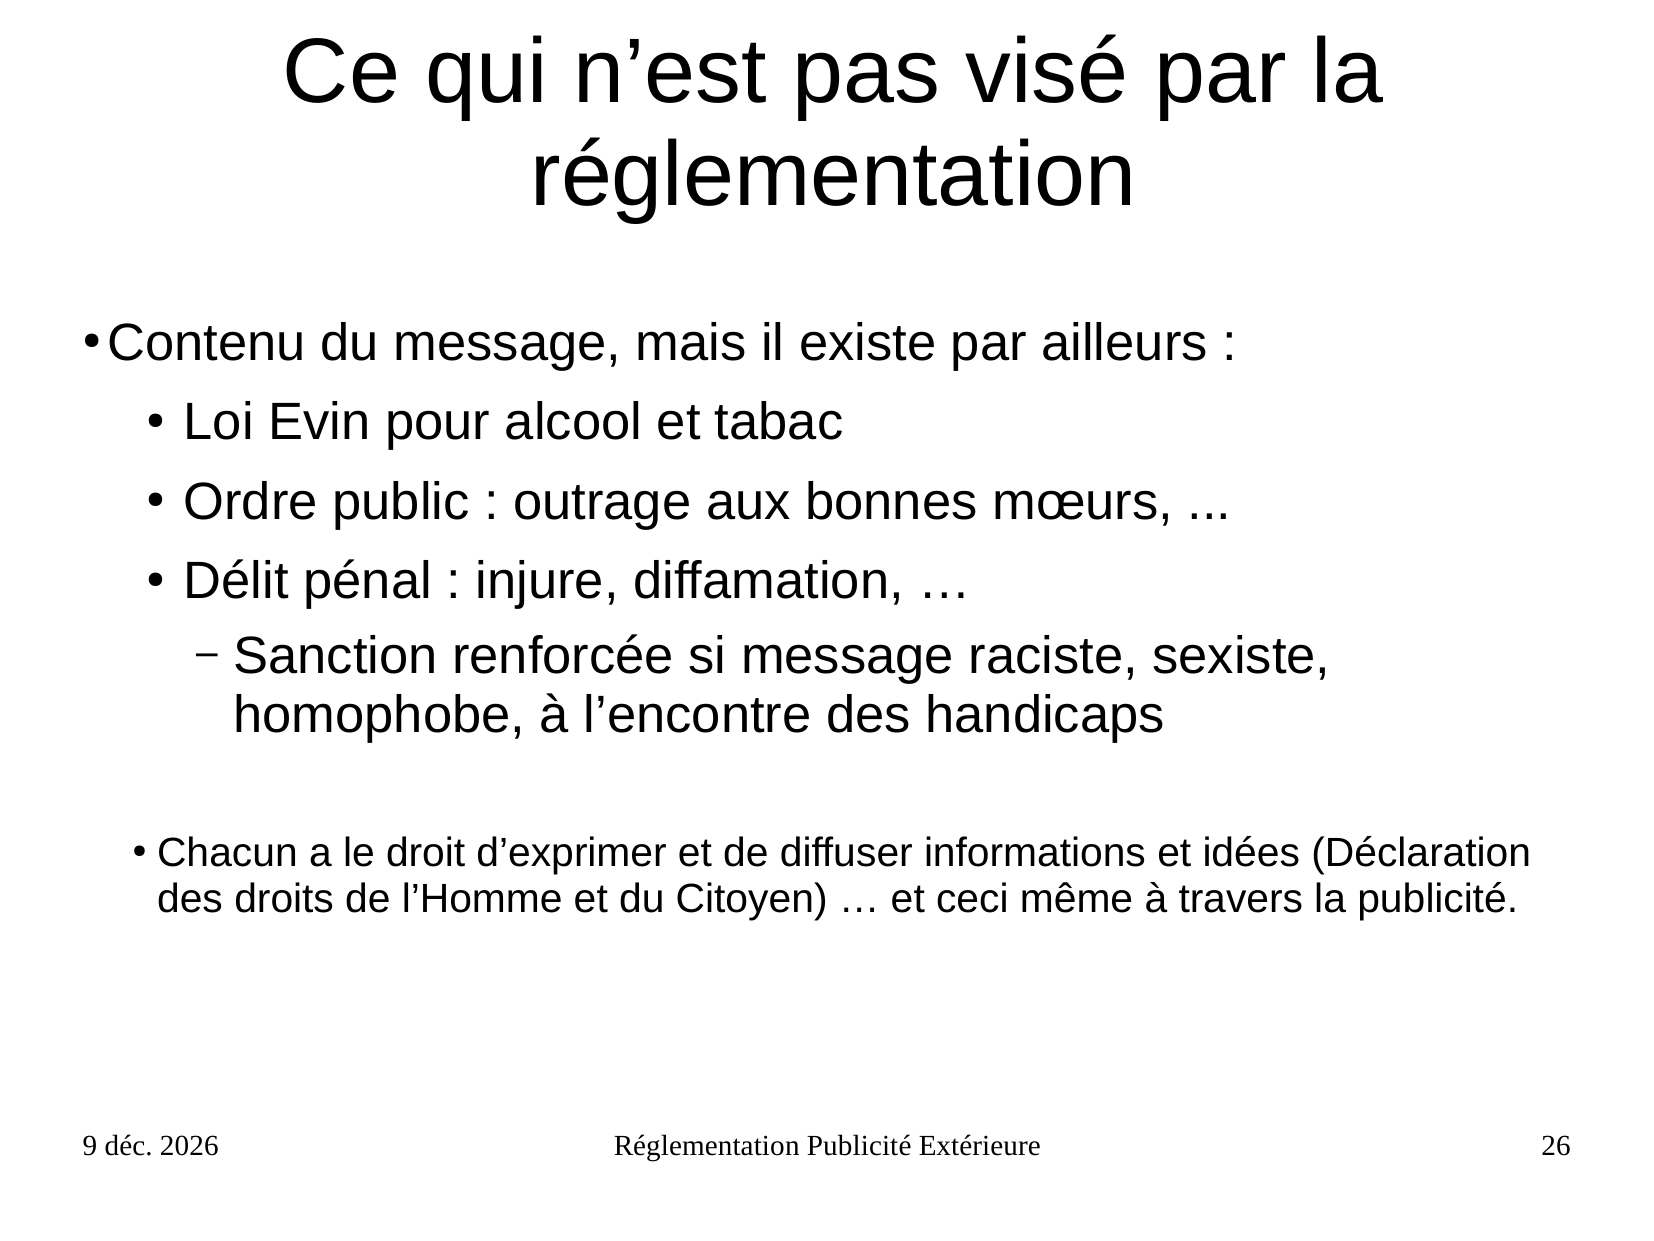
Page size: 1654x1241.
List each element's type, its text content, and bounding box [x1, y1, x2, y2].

title Ce qui n’est pas visé par la réglementation [90, 19, 1579, 226]
list Contenu du message, mais il existe par ailleurs : Loi Evin pour alcool et tabac Ordre public : outrage aux bonnes mœurs, ... Délit pénal : injure, diffamation, … Sanction renforcée si message raciste, sexiste, homophobe, à l’encontre des handicaps Chacun a le droit d’exprimer et de diffuser informations et idées (Déclaration des droits de l’Homme et du Citoyen) … et ceci même à travers la publicité. [82, 240, 1571, 1126]
